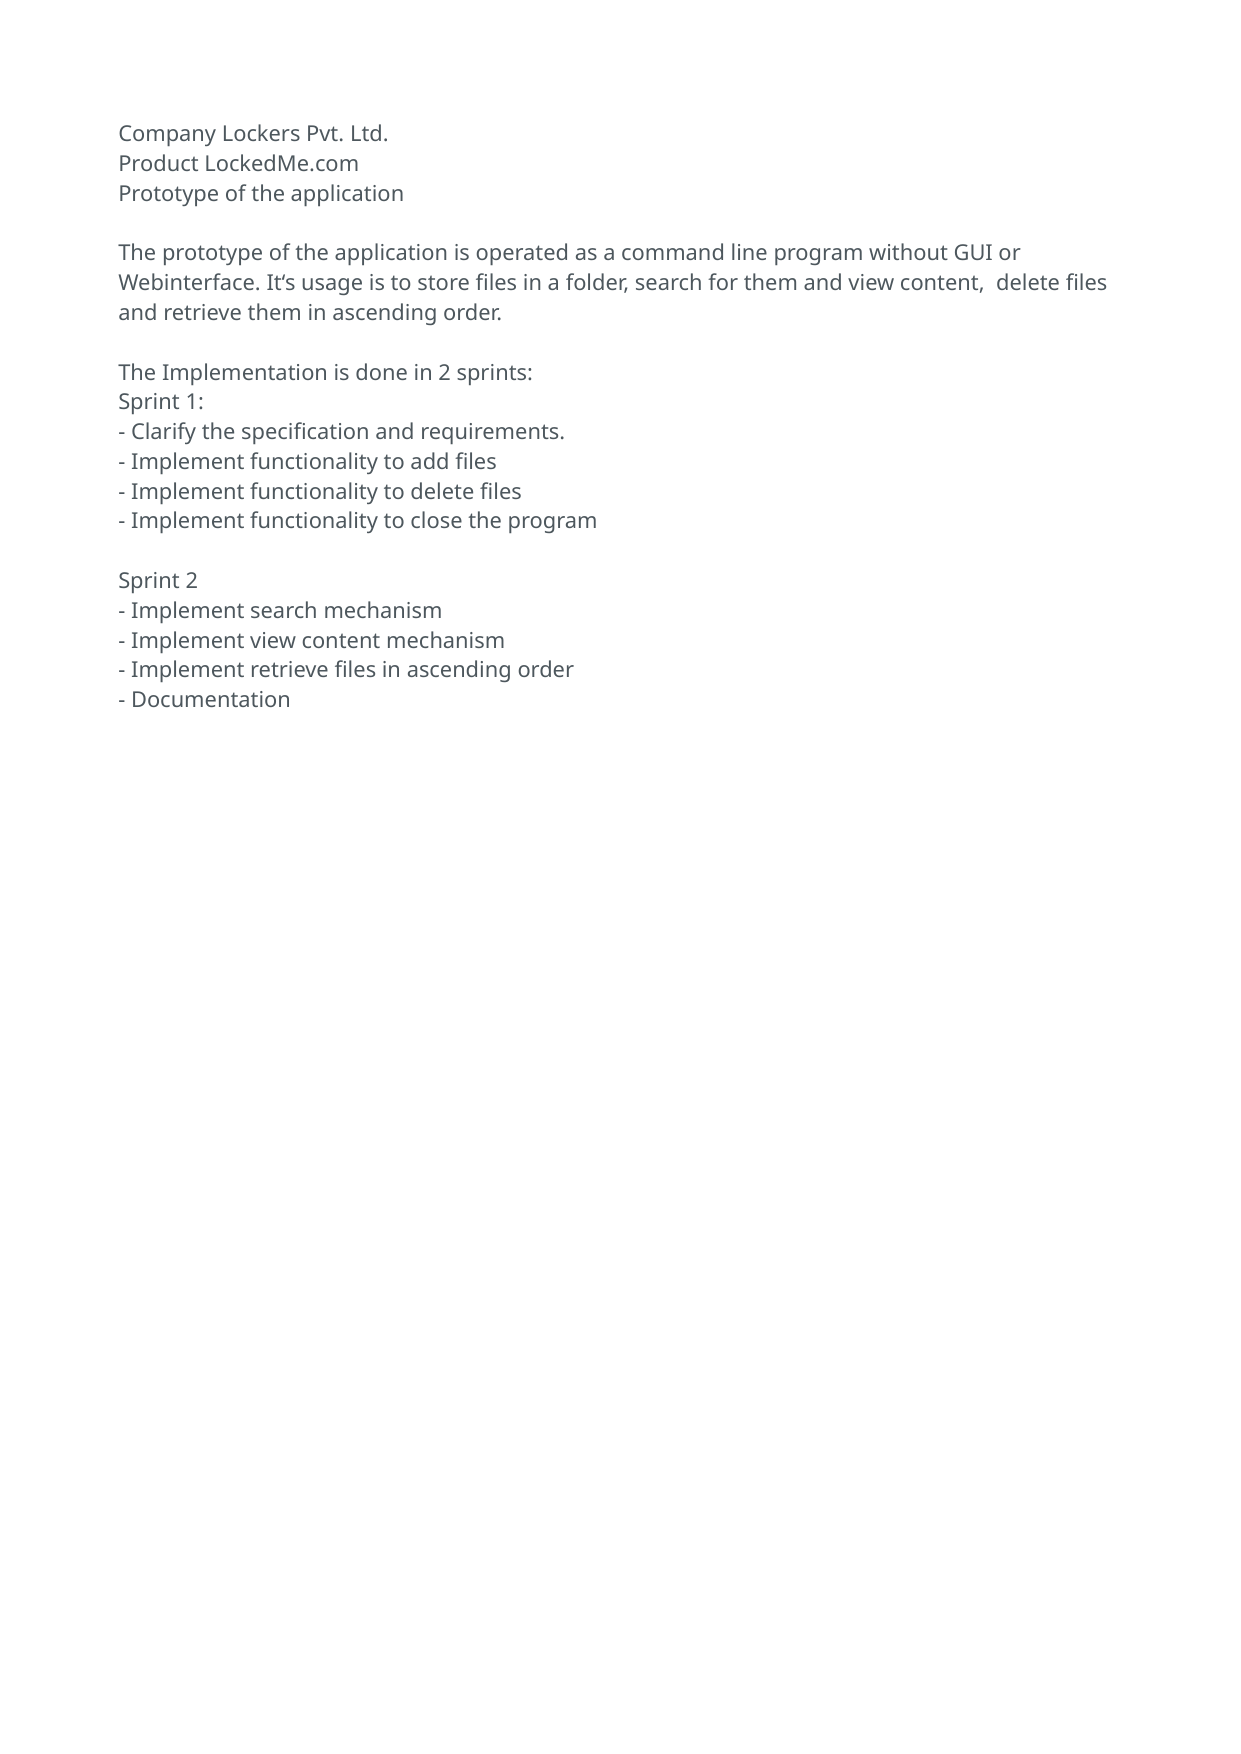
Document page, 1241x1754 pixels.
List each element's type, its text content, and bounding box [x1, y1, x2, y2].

text The Implementation is done in 2 sprints: [118, 356, 1122, 386]
text - Implement retrieve files in ascending order [118, 654, 1122, 684]
text - Documentation [118, 684, 1122, 714]
text - Implement search mechanism [118, 595, 1122, 624]
text Prototype of the application [118, 178, 1122, 207]
text - Implement view content mechanism [118, 624, 1122, 654]
text - Clarify the specification and requirements. [118, 416, 1122, 446]
text Sprint 1: [118, 386, 1122, 416]
text - Implement functionality to add files [118, 446, 1122, 476]
text - Implement functionality to delete files [118, 476, 1122, 505]
text The prototype of the application is operated as a command line program without GUI or Webinterface. It‘s usage is to store files in a folder, search for them and view content, delete files and retrieve them in ascending order. [118, 237, 1122, 327]
text Product LockedMe.com [118, 148, 1122, 178]
text Sprint 2 [118, 565, 1122, 595]
text - Implement functionality to close the program [118, 505, 1122, 535]
text Company Lockers Pvt. Ltd. [118, 118, 1122, 148]
